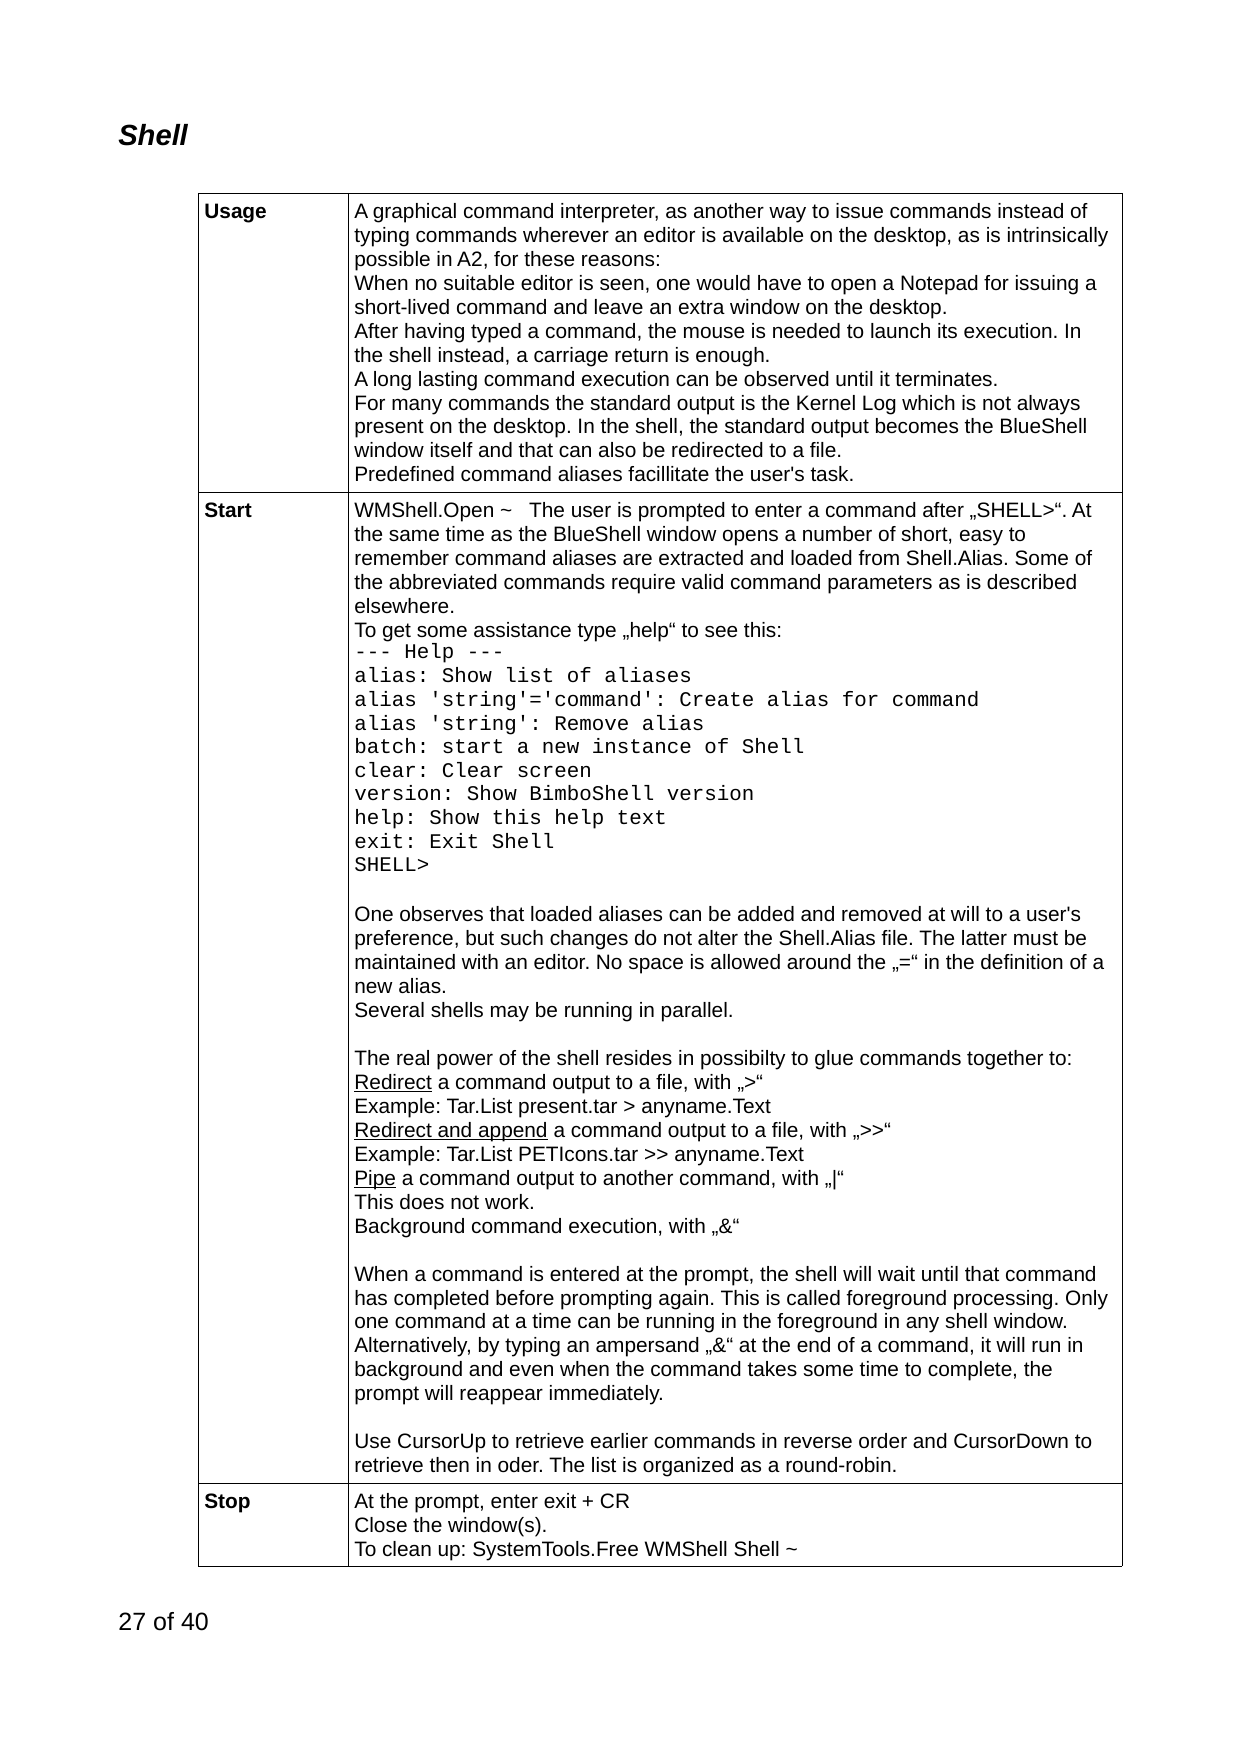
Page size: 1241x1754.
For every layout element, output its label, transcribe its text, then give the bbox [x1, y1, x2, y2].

subtitle Shell [118, 118, 1122, 152]
table_header A graphical command interpreter, as another way to issue commands instead of typing commands wherever an editor is available on the desktop, as is intrinsically possible in A2, for these reasons: When no suitable editor is seen, one would have to open a Notepad for issuing a short-lived command and leave an extra window on the desktop. After having typed a command, the mouse is needed to launch its execution. In the shell instead, a carriage return is enough. A long lasting command execution can be observed until it terminates. For many commands the standard output is the Kernel Log which is not always present on the desktop. In the shell, the standard output becomes the BlueShell window itself and that can also be redirected to a file. Predefined command aliases facillitate the user's task. [349, 194, 1122, 492]
table_cell Start [199, 493, 348, 1483]
table_cell Stop [199, 1484, 348, 1566]
table_cell WMShell.Open ~ The user is prompted to enter a command after „SHELL>“. At the same time as the BlueShell window opens a number of short, easy to remember command aliases are extracted and loaded from Shell.Alias. Some of the abbreviated commands require valid command parameters as is described elsewhere. To get some assistance type „help“ to see this: --- Help --- alias: Show list of aliases alias 'string'='command': Create alias for command alias 'string': Remove alias batch: start a new instance of Shell clear: Clear screen version: Show BimboShell version help: Show this help text exit: Exit Shell SHELL> One observes that loaded aliases can be added and removed at will to a user's preference, but such changes do not alter the Shell.Alias file. The latter must be maintained with an editor. No space is allowed around the „=“ in the definition of a new alias. Several shells may be running in parallel. The real power of the shell resides in possibilty to glue commands together to: Redirect a command output to a file, with „>“ Example: Tar.List present.tar > anyname.Text Redirect and append a command output to a file, with „>>“ Example: Tar.List PETIcons.tar >> anyname.Text Pipe a command output to another command, with „|“ This does not work. Background command execution, with „&“ When a command is entered at the prompt, the shell will wait until that command has completed before prompting again. This is called foreground processing. Only one command at a time can be running in the foreground in any shell window. Alternatively, by typing an ampersand „&“ at the end of a command, it will run in background and even when the command takes some time to complete, the prompt will reappear immediately. Use CursorUp to retrieve earlier commands in reverse order and CursorDown to retrieve then in oder. The list is organized as a round-robin. [349, 493, 1122, 1483]
table_header Usage [199, 194, 348, 492]
table_cell At the prompt, enter exit + CR Close the window(s). To clean up: SystemTools.Free WMShell Shell ~ [349, 1484, 1122, 1566]
